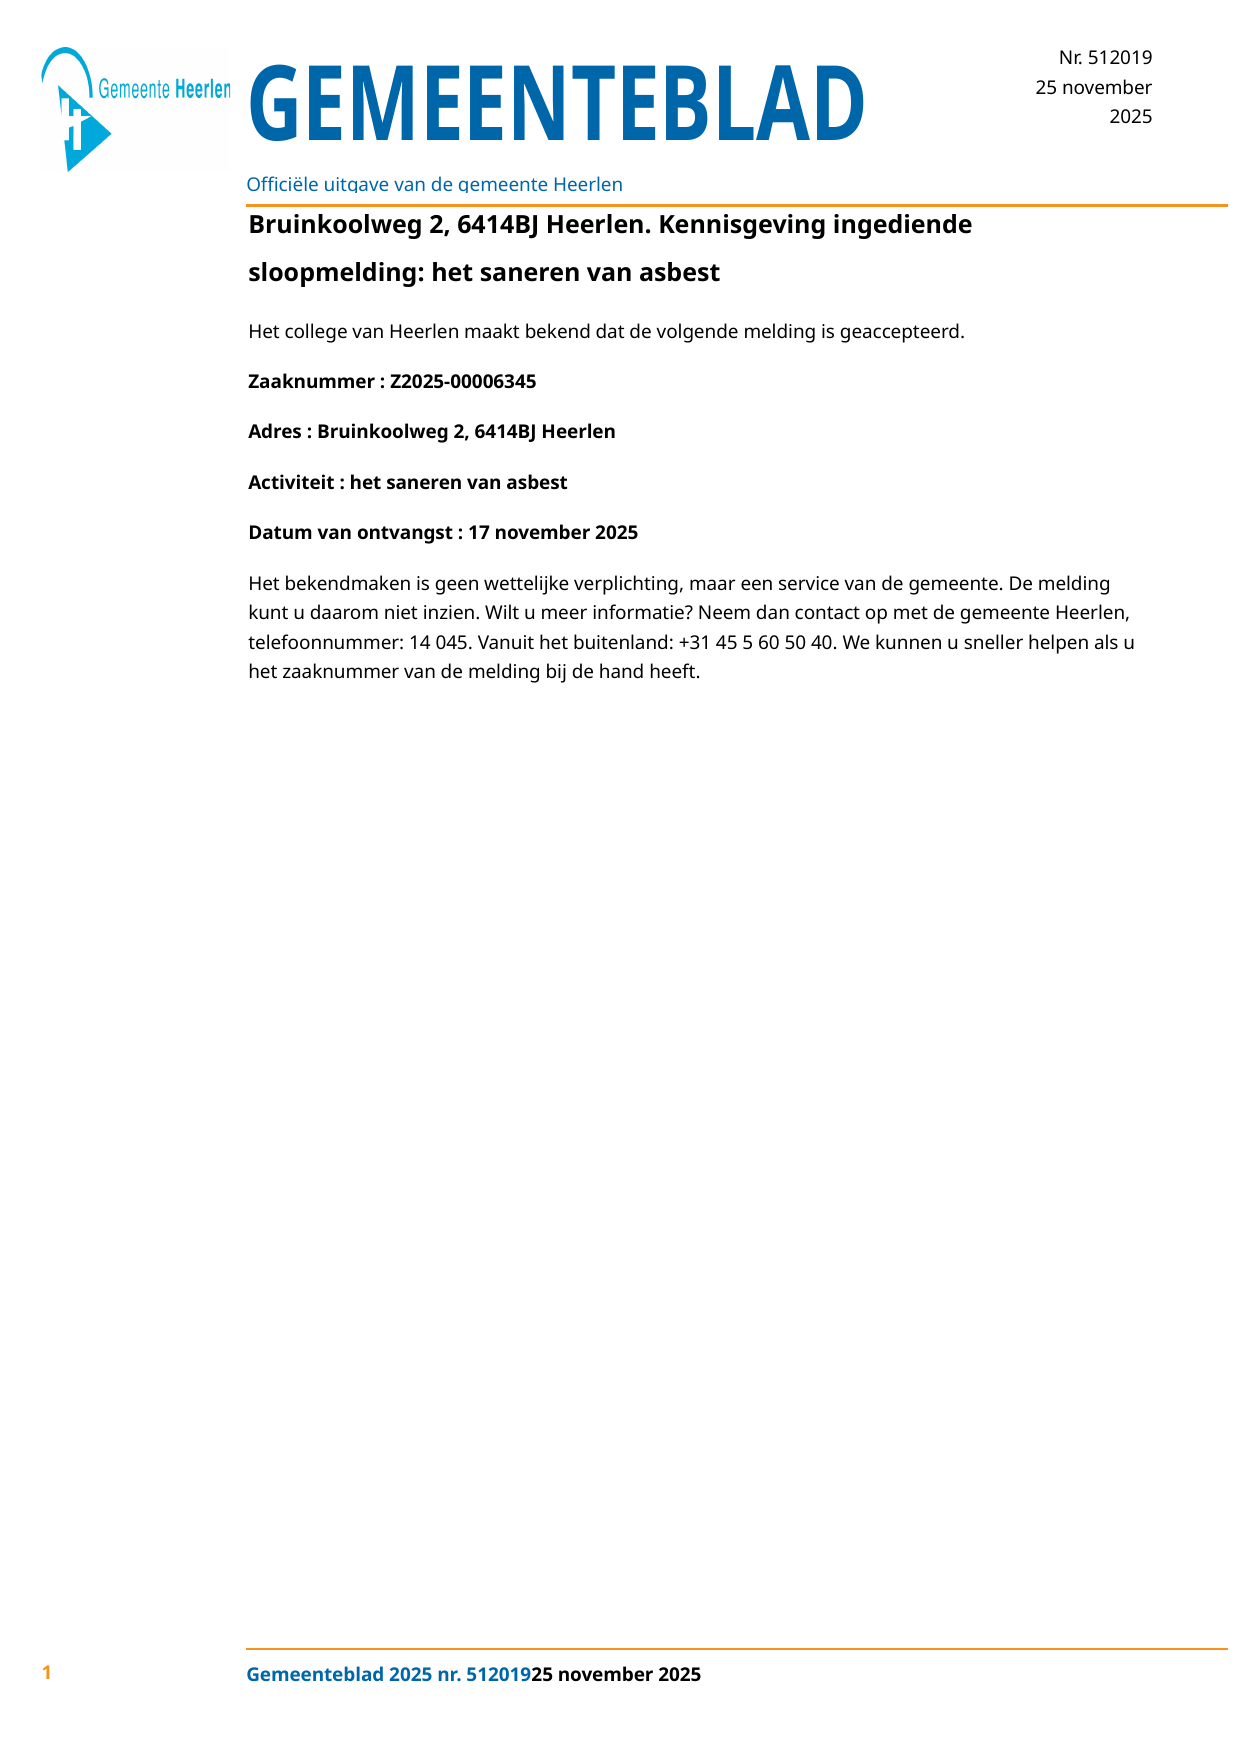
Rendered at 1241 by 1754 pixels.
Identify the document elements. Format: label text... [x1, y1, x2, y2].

text Adres : Bruinkoolweg 2, 6414BJ Heerlen [248, 419, 1152, 444]
text Activiteit : het saneren van asbest [248, 469, 1152, 495]
text Bruinkoolweg 2, 6414BJ Heerlen. Kennisgeving ingediende sloopmelding: het saneren van asbest [248, 207, 1152, 288]
text Datum van ontvangst : 17 november 2025 [248, 519, 1152, 545]
picture [41, 47, 59, 70]
text Het college van Heerlen maakt bekend dat de volgende melding is geaccepteerd. [248, 318, 1152, 344]
picture [41, 47, 231, 172]
text Het bekendmaken is geen wettelijke verplichting, maar een service van de gemeente. De melding kunt u daarom niet inzien. Wilt u meer informatie? Neem dan contact op met de gemeente Heerlen, telefoonnummer: 14 045. Vanuit het buitenland: +31 45 5 60 50 40. We kunnen u sneller helpen als u het zaaknummer van de melding bij de hand heeft. [248, 570, 1152, 684]
text Zaaknummer : Z2025-00006345 [248, 368, 1152, 394]
